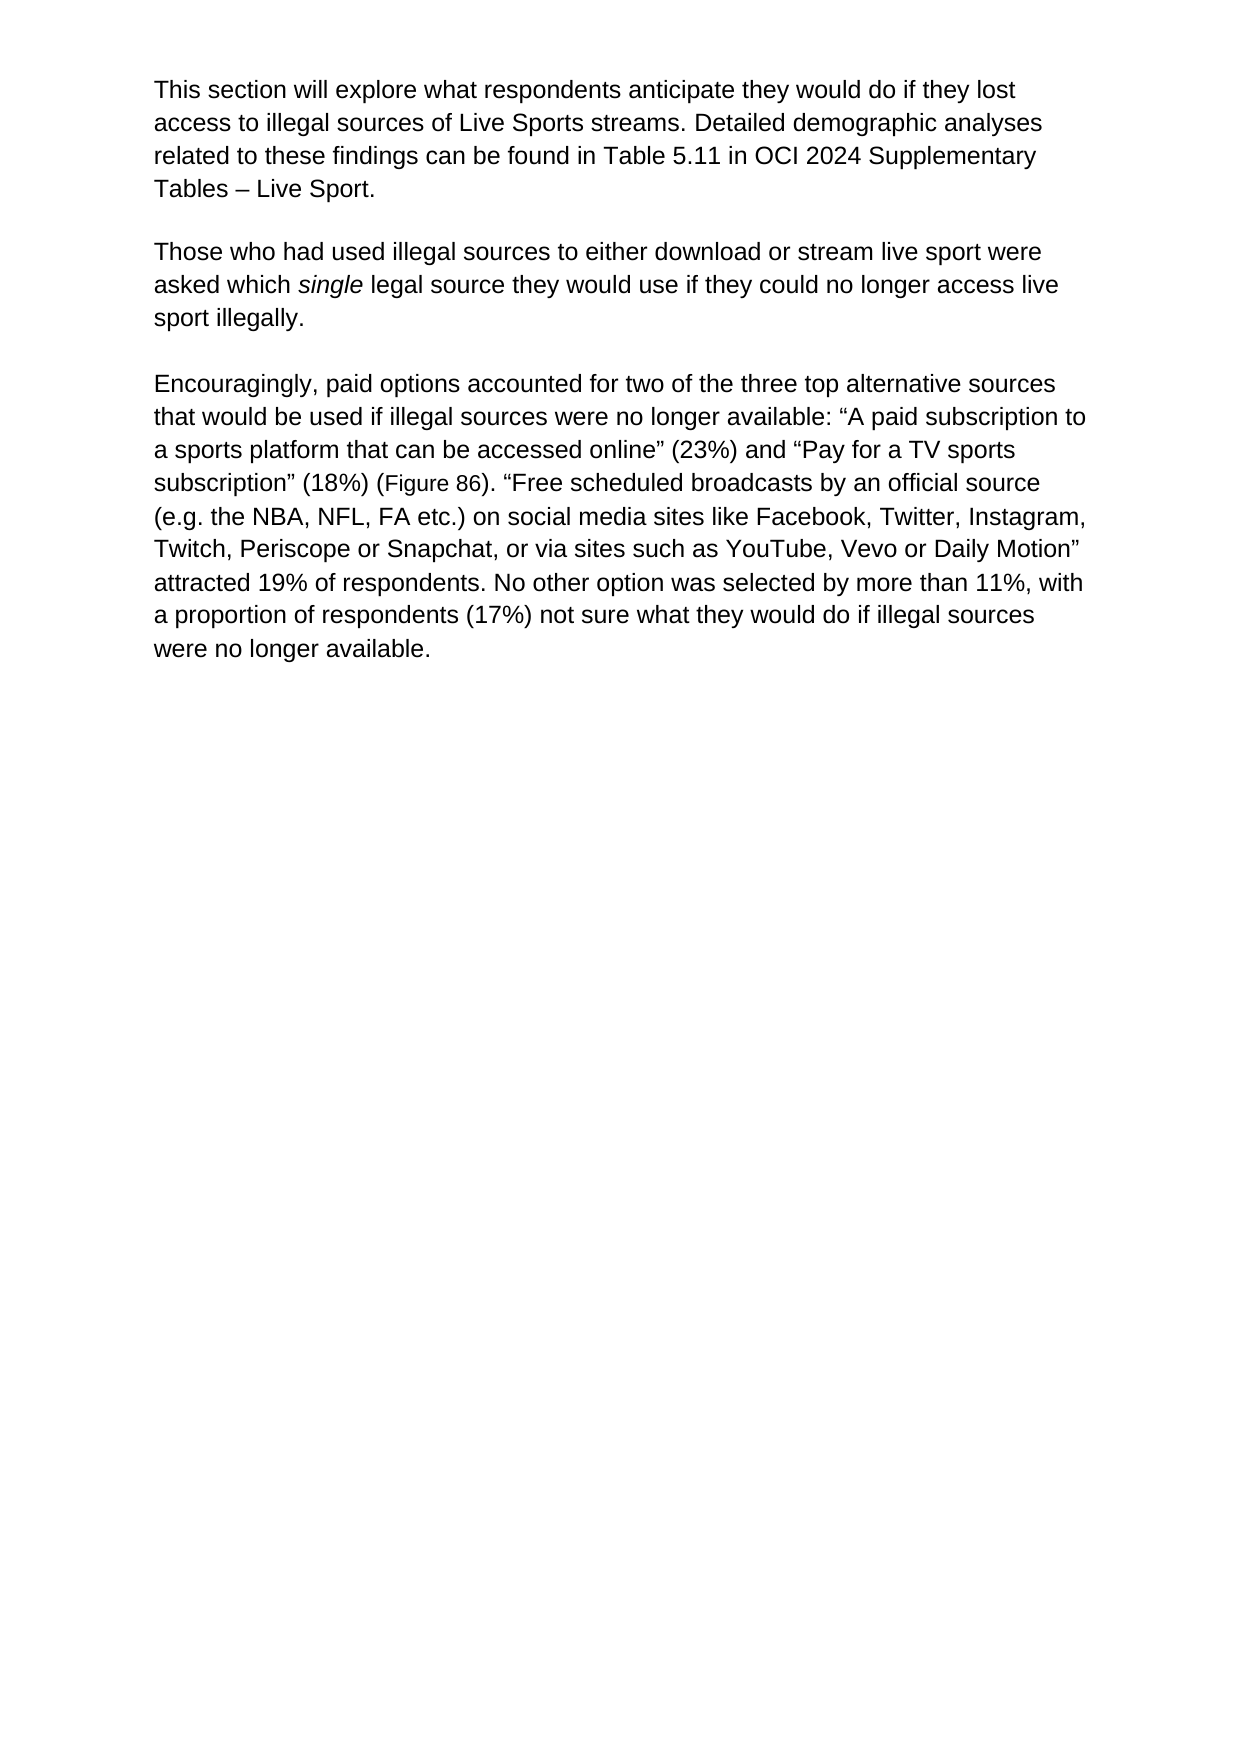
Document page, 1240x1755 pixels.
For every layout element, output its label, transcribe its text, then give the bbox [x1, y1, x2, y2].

text Those who had used illegal sources to either download or stream live sport were asked which single legal source they would use if they could no longer access live sport illegally. [153, 237, 1089, 332]
text Encouragingly, paid options accounted for two of the three top alternative sources that would be used if illegal sources were no longer available: “A paid subscription to a sports platform that can be accessed online” (23%) and “Pay for a TV sports subscription” (18%) (Figure 86). “Free scheduled broadcasts by an official source (e.g. the NBA, NFL, FA etc.) on social media sites like Facebook, Twitter, Instagram, Twitch, Periscope or Snapchat, or via sites such as YouTube, Vevo or Daily Motion” attracted 19% of respondents. No other option was selected by more than 11%, with a proportion of respondents (17%) not sure what they would do if illegal sources were no longer available. [153, 369, 1089, 662]
text This section will explore what respondents anticipate they would do if they lost access to illegal sources of Live Sports streams. Detailed demographic analyses related to these findings can be found in Table 5.11 in OCI 2024 Supplementary Tables – Live Sport. [153, 75, 1089, 203]
